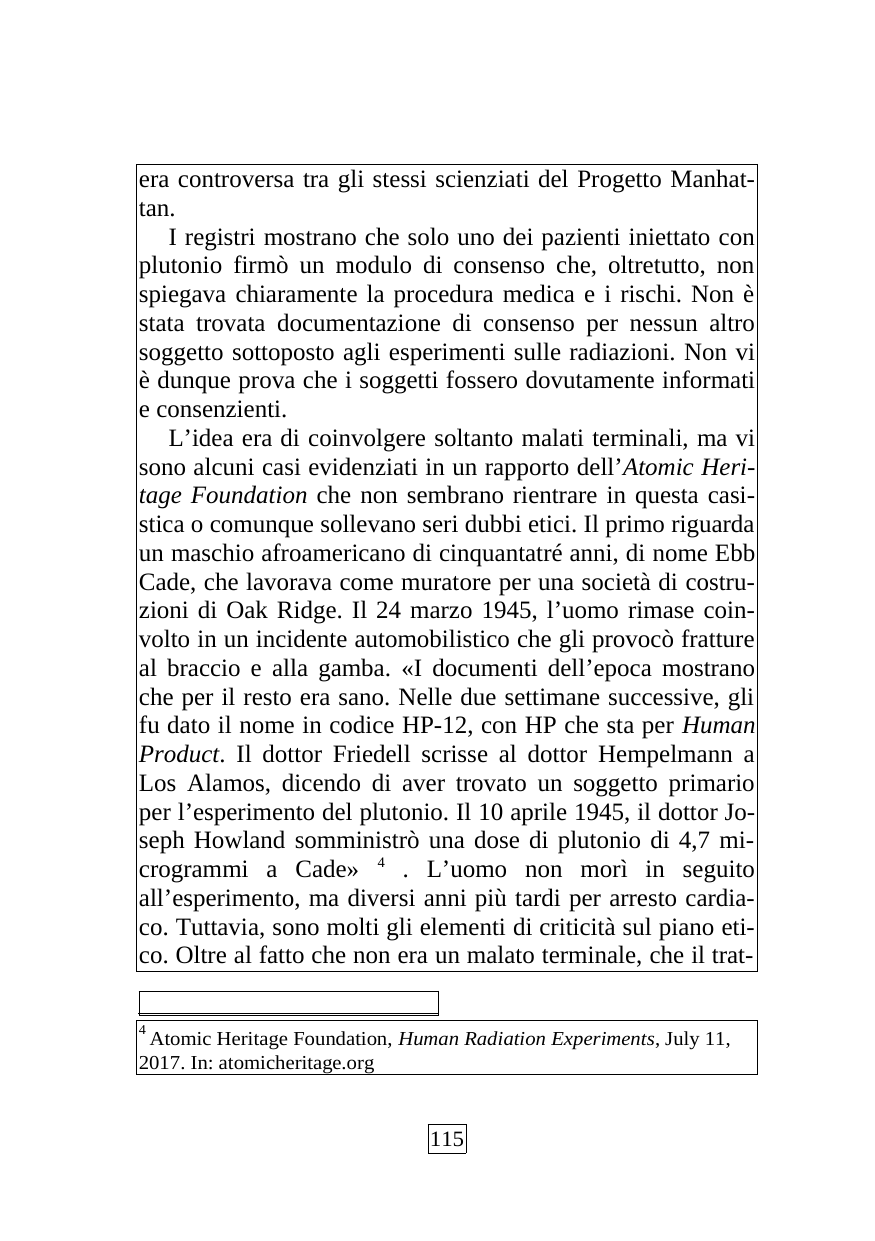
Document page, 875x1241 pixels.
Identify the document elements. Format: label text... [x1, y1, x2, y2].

text L’idea era di coinvolgere soltanto malati terminali, ma vi sono alcuni casi evidenziati in un rapporto dell’Atomic Heri- tage Foundation che non sembrano rientrare in questa casi- stica o comunque sollevano seri dubbi etici. Il primo riguarda un maschio afroamericano di cinquantatré anni, di nome Ebb Cade, che lavorava come muratore per una società di costru- zioni di Oak Ridge. Il 24 marzo 1945, l’uomo rimase coin- volto in un incidente automobilistico che gli provocò fratture al braccio e alla gamba. «I documenti dell’epoca mostrano che per il resto era sano. Nelle due settimane successive, gli fu dato il nome in codice HP-12, con HP che sta per Human Product. Il dottor Friedell scrisse al dottor Hempelmann a Los Alamos, dicendo di aver trovato un soggetto primario per l’esperimento del plutonio. Il 10 aprile 1945, il dottor Jo- seph Howland somministrò una dose di plutonio di 4,7 mi- crogrammi a Cade» 4 . L’uomo non morì in seguito all’esperimento, ma diversi anni più tardi per arresto cardia- co. Tuttavia, sono molti gli elementi di criticità sul piano eti- co. Oltre al fatto che non era un malato terminale, che il trat- [139, 423, 755, 969]
text I registri mostrano che solo uno dei pazienti iniettato con plutonio firmò un modulo di consenso che, oltretutto, non spiegava chiaramente la procedura medica e i rischi. Non è stata trovata documentazione di consenso per nessun altro soggetto sottoposto agli esperimenti sulle radiazioni. Non vi è dunque prova che i soggetti fossero dovutamente informati e consenzienti. [139, 222, 755, 423]
text 115 [429, 1126, 466, 1151]
text era controversa tra gli stessi scienziati del Progetto Manhat- tan. [139, 165, 755, 221]
text 4 Atomic Heritage Foundation, Human Radiation Experiments, July 11, 2017. In: atomicheritage.org [139, 1022, 750, 1074]
